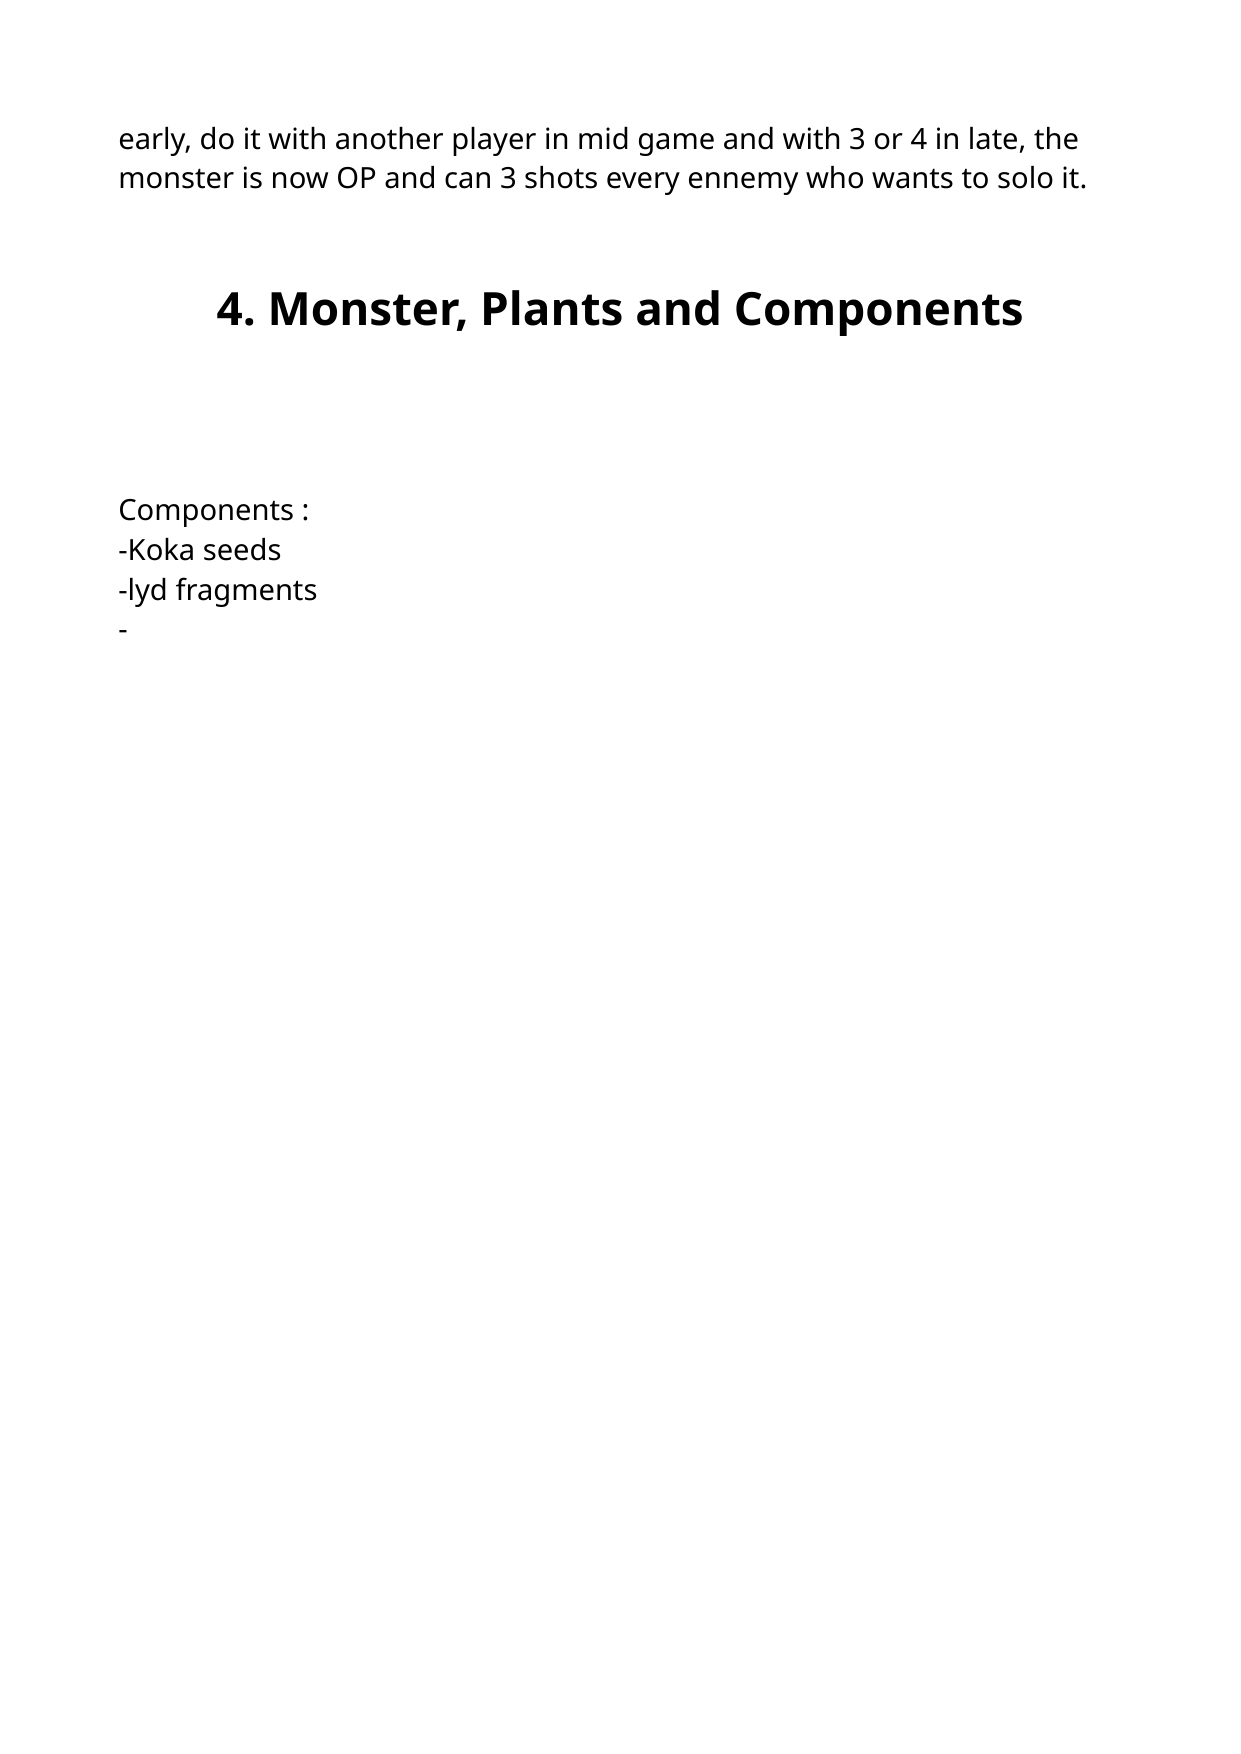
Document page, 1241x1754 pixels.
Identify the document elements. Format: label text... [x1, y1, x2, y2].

text Components : [118, 489, 1122, 529]
text -Koka seeds [118, 529, 1122, 569]
text - [118, 608, 1122, 648]
text early, do it with another player in mid game and with 3 or 4 in late, the monster is now OP and can 3 shots every ennemy who wants to solo it. [118, 118, 1122, 197]
text -lyd fragments [118, 569, 1122, 608]
text 4. Monster, Plants and Components [118, 277, 1122, 339]
